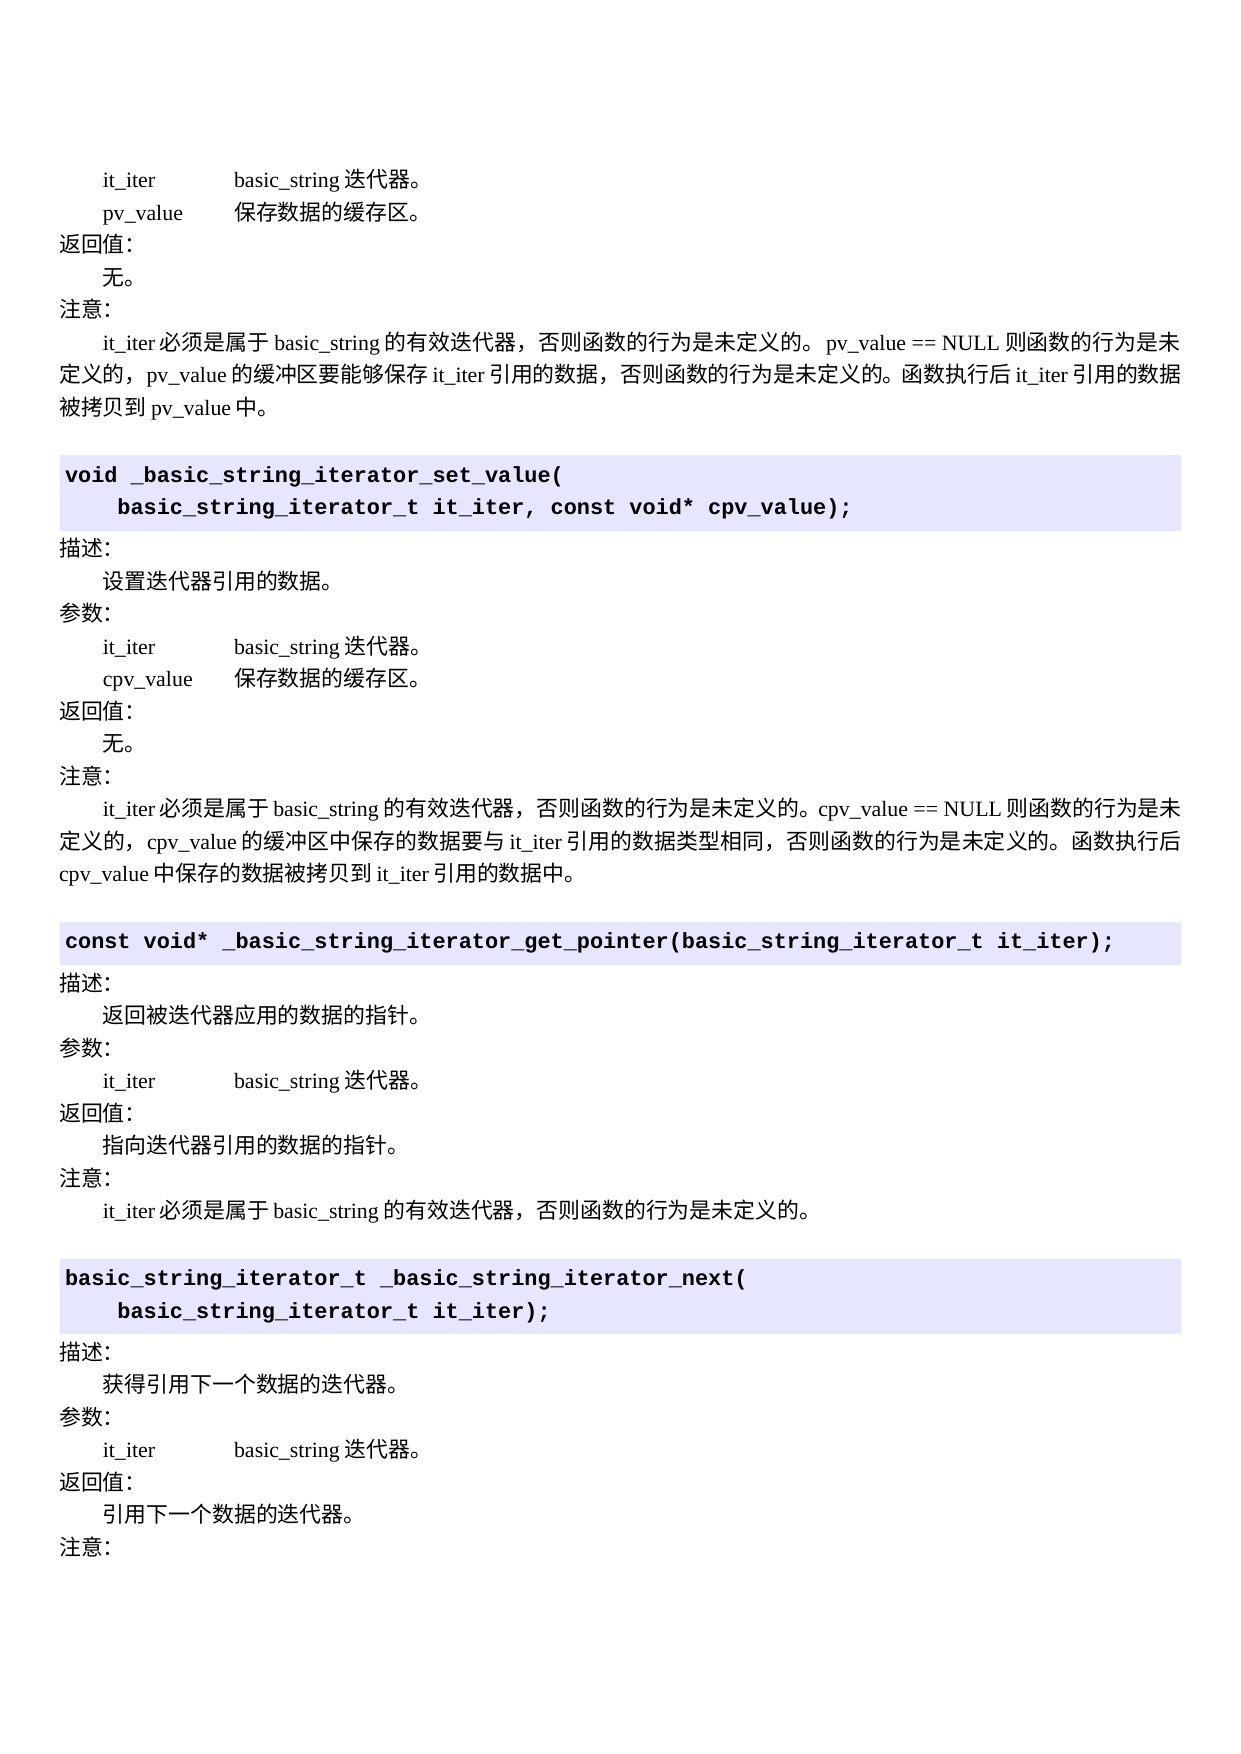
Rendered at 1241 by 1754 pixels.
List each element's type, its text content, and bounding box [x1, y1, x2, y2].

text it_iter必须是属于basic_string的有效迭代器，否则函数的行为是未定义的。pv_value == NULL则函数的行为是未定义的，pv_value的缓冲区要能够保存it_iter引用的数据，否则函数的行为是未定义的。函数执行后it_iter引用的数据被拷贝到pv_value中。 [59, 324, 1181, 422]
text 注意： [59, 1529, 1181, 1562]
text 描述： [59, 966, 1181, 998]
text 无。 [59, 259, 1181, 292]
text 返回值： [59, 227, 1181, 259]
text it_iter basic_string迭代器。 [59, 162, 1181, 194]
text 设置迭代器引用的数据。 [59, 563, 1181, 596]
text 参数： [59, 1030, 1181, 1063]
text 参数： [59, 1399, 1181, 1432]
text 引用下一个数据的迭代器。 [59, 1497, 1181, 1529]
text it_iter basic_string迭代器。 [59, 1432, 1181, 1464]
text it_iter必须是属于basic_string的有效迭代器，否则函数的行为是未定义的。 [59, 1193, 1181, 1225]
text 描述： [59, 532, 1181, 563]
text it_iter basic_string迭代器。 [59, 1063, 1181, 1095]
text 描述： [59, 1335, 1181, 1367]
text 无。 [59, 726, 1181, 758]
text 参数： [59, 596, 1181, 628]
table_header void _basic_string_iterator_set_value( basic_string_iterator_t it_iter, const void* cpv_value); [60, 455, 1181, 531]
text 返回值： [59, 1464, 1181, 1497]
text 返回值： [59, 1095, 1181, 1128]
text 注意： [59, 758, 1181, 791]
text 指向迭代器引用的数据的指针。 [59, 1128, 1181, 1160]
text 注意： [59, 292, 1181, 324]
table_header basic_string_iterator_t _basic_string_iterator_next( basic_string_iterator_t it_iter); [60, 1259, 1181, 1334]
text cpv_value 保存数据的缓存区。 [59, 661, 1181, 693]
text 返回被迭代器应用的数据的指针。 [59, 998, 1181, 1030]
table_header const void* _basic_string_iterator_get_pointer(basic_string_iterator_t it_iter); [60, 922, 1181, 965]
text 返回值： [59, 693, 1181, 726]
text it_iter basic_string迭代器。 [59, 628, 1181, 661]
text it_iter必须是属于basic_string的有效迭代器，否则函数的行为是未定义的。cpv_value == NULL则函数的行为是未定义的，cpv_value的缓冲区中保存的数据要与it_iter引用的数据类型相同，否则函数的行为是未定义的。函数执行后cpv_value中保存的数据被拷贝到it_iter引用的数据中。 [59, 791, 1181, 888]
text pv_value 保存数据的缓存区。 [59, 194, 1181, 227]
text 获得引用下一个数据的迭代器。 [59, 1367, 1181, 1399]
text 注意： [59, 1160, 1181, 1193]
